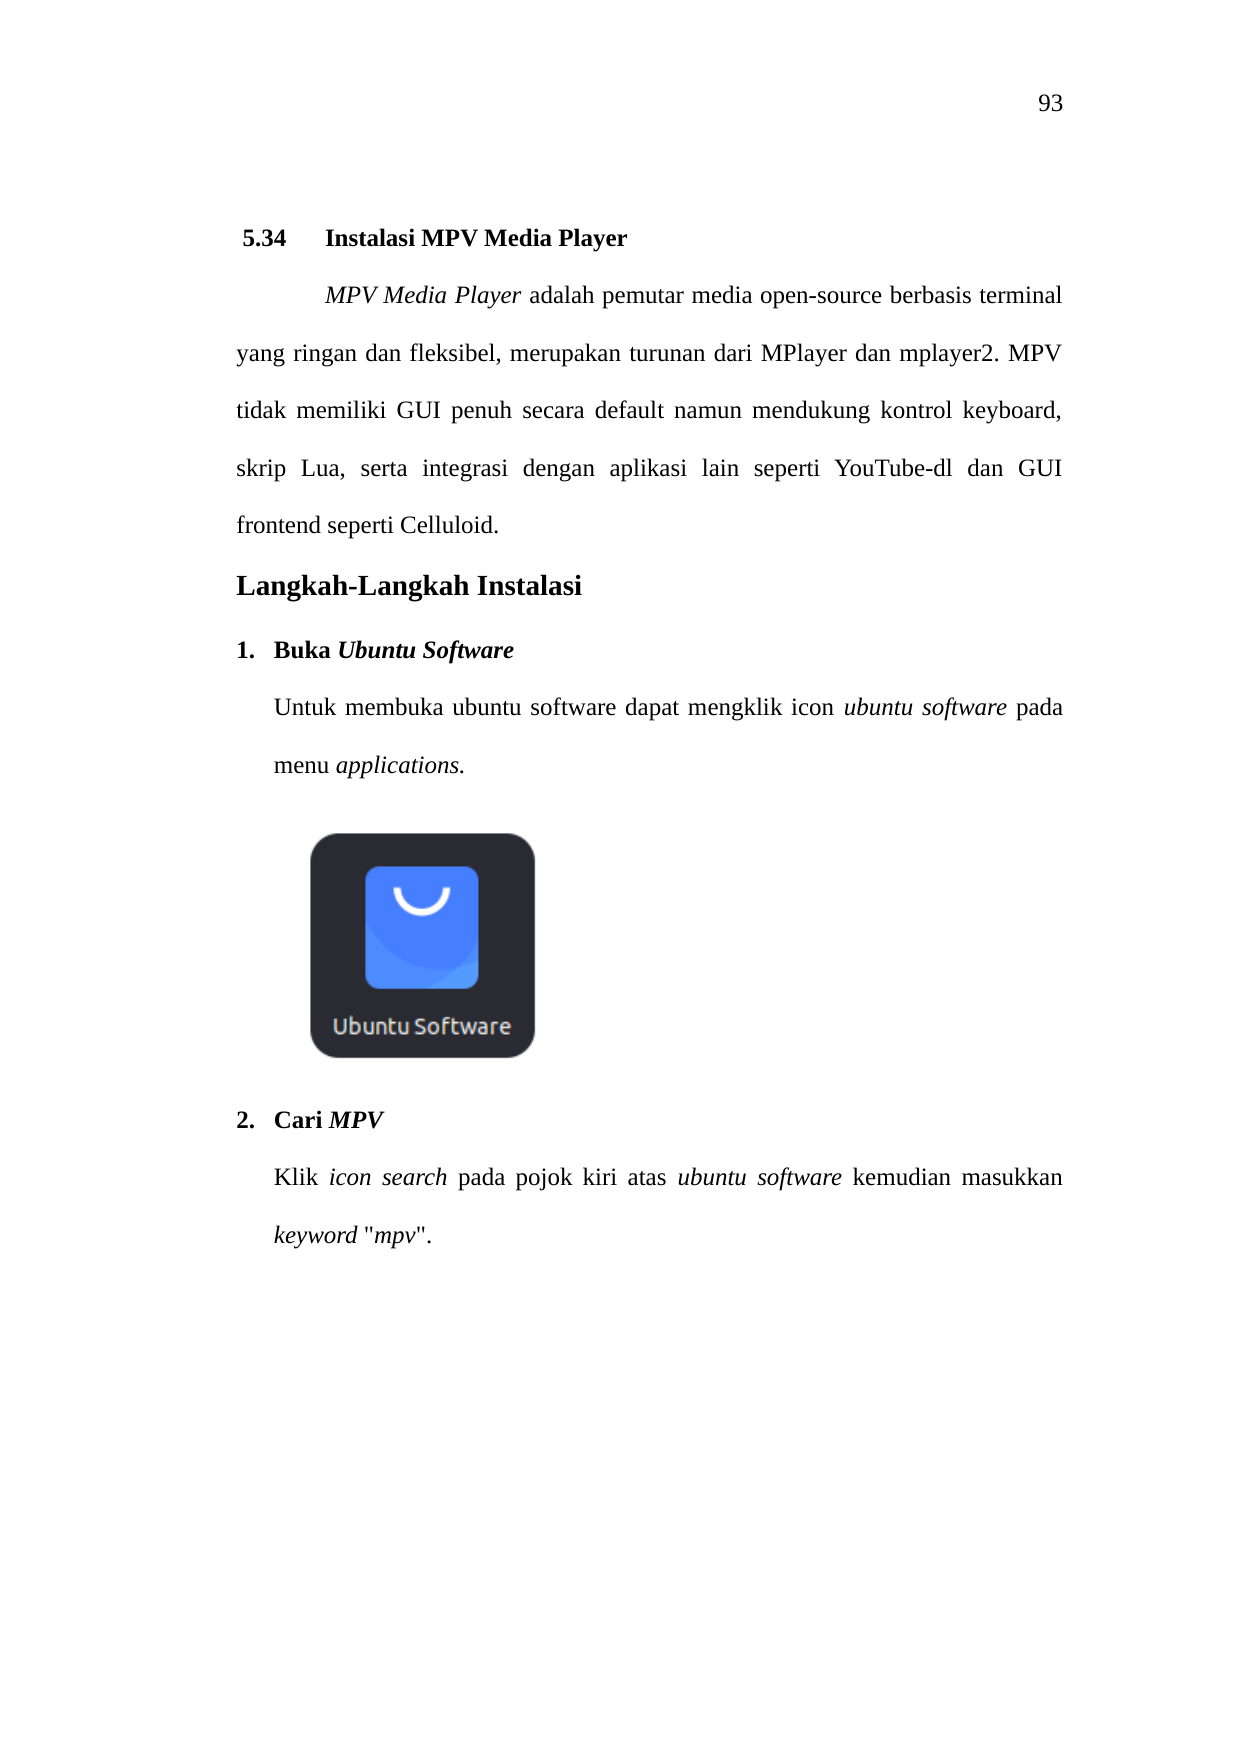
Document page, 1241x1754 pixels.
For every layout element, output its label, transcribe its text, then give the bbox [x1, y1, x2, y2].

subtitle Instalasi MPV Media Player [236, 223, 1063, 252]
picture [273, 807, 576, 1077]
text Langkah-Langkah Instalasi [236, 568, 1063, 601]
list Untuk membuka ubuntu software dapat mengklik icon ubuntu software pada menu applications. [236, 692, 1063, 779]
list Buka Ubuntu Software [236, 635, 1063, 664]
list Cari MPV [236, 1105, 1063, 1134]
list Klik icon search pada pojok kiri atas ubuntu software kemudian masukkan keyword "mpv". [236, 1162, 1063, 1249]
text MPV Media Player adalah pemutar media open-source berbasis terminal yang ringan dan fleksibel, merupakan turunan dari MPlayer dan mplayer2. MPV tidak memiliki GUI penuh secara default namun mendukung kontrol keyboard, skrip Lua, serta integrasi dengan aplikasi lain seperti YouTube-dl dan GUI frontend seperti Celluloid. [236, 280, 1063, 539]
